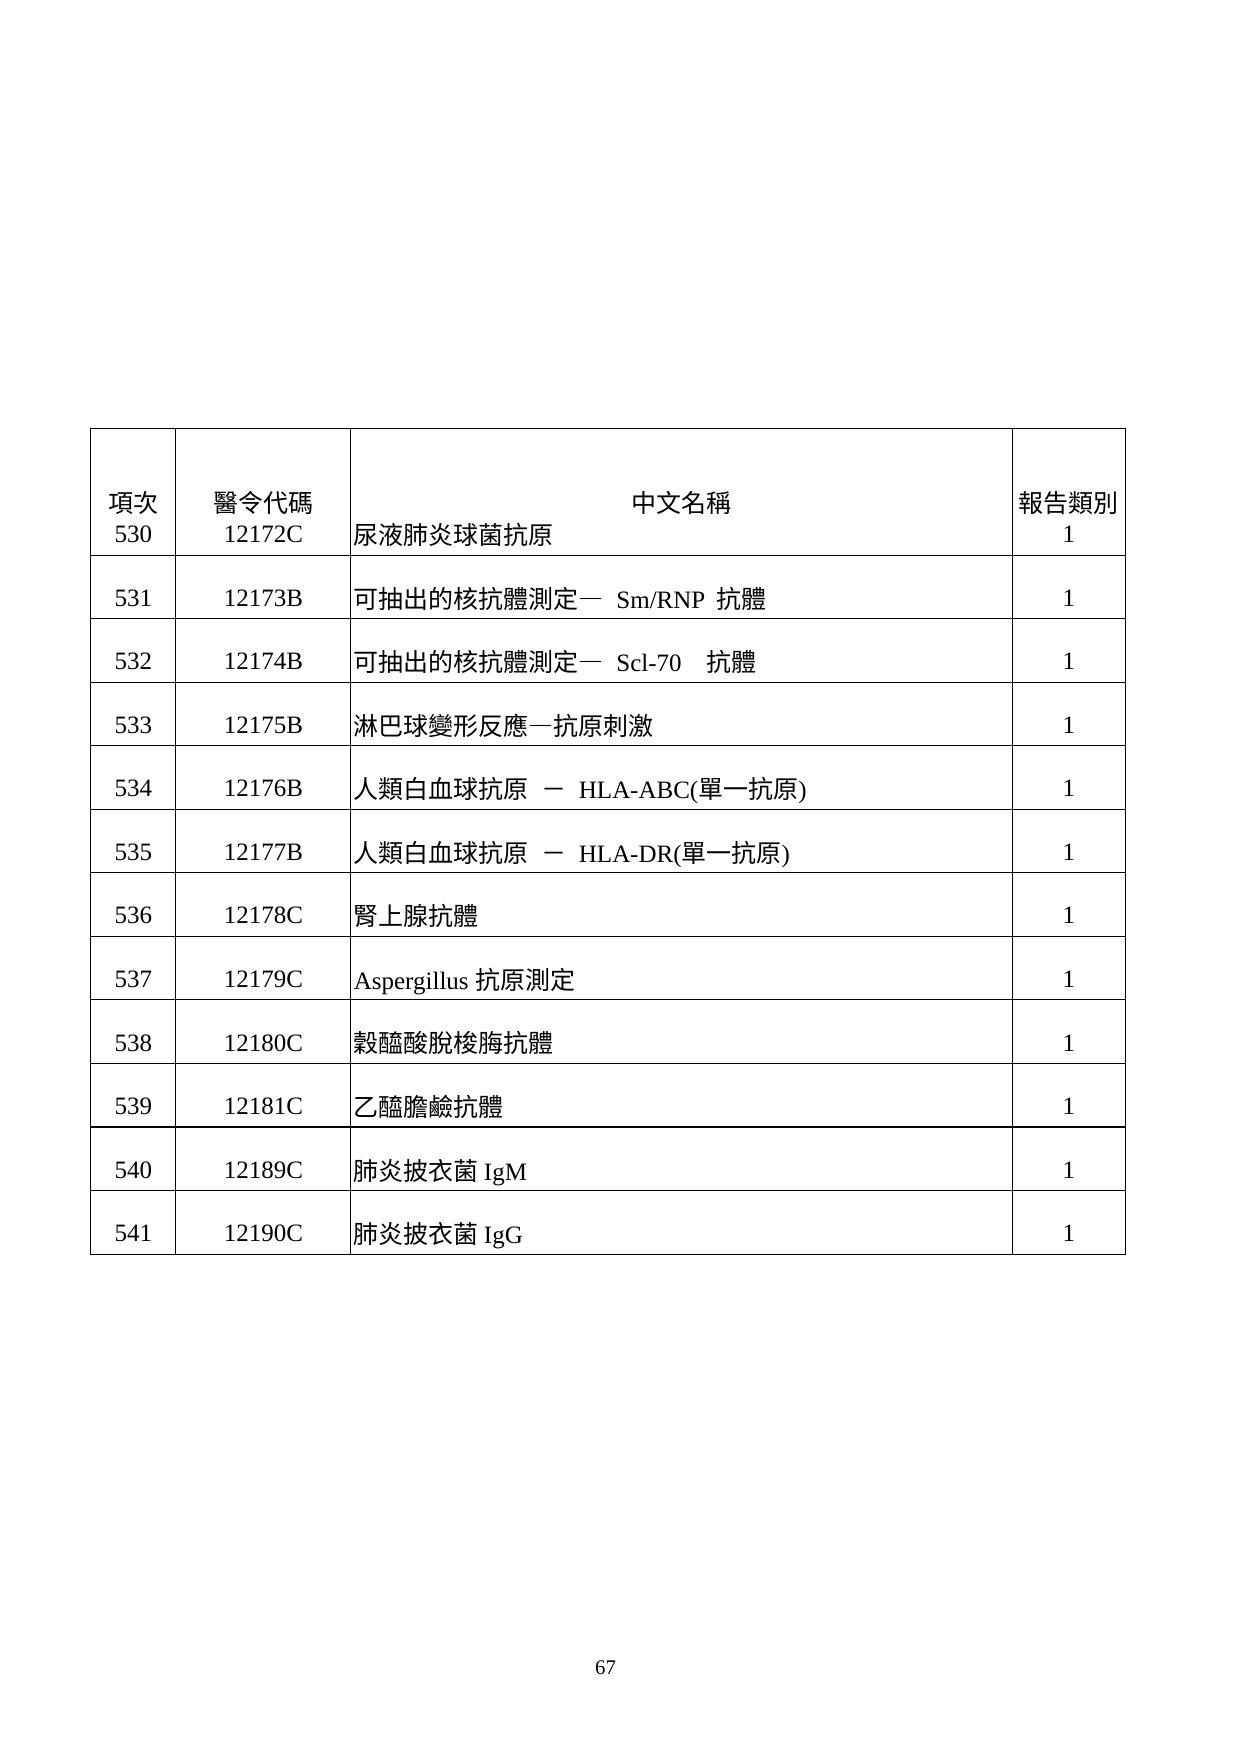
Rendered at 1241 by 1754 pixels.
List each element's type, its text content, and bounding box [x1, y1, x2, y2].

table_cell 乙醯膽鹼抗體 [351, 1064, 1012, 1126]
table_cell 1 [1013, 1191, 1125, 1253]
table_cell 1 [1013, 1000, 1125, 1063]
table_header [176, 429, 350, 554]
table_cell 537 [91, 937, 175, 999]
table_cell [1126, 1190, 1240, 1253]
table_cell 539 [91, 1064, 175, 1126]
table_header [91, 429, 175, 554]
table_cell 12190C [176, 1191, 350, 1253]
table_cell 1 [1013, 810, 1125, 872]
table_cell 532 [91, 619, 175, 682]
table_cell 12180C [176, 1000, 350, 1063]
table_header [1013, 429, 1125, 554]
table_cell 人類白血球抗原 － HLA-ABC(單一抗原) [351, 746, 1012, 809]
table_cell 可抽出的核抗體測定— Sm/RNP 抗體 [351, 556, 1012, 618]
table_header [351, 429, 1012, 554]
table_header [1126, 428, 1240, 491]
table_cell [1126, 682, 1240, 745]
table_cell 腎上腺抗體 [351, 873, 1012, 936]
table_cell 12181C [176, 1064, 350, 1126]
table_cell 1 [1013, 873, 1125, 936]
table_cell 肺炎披衣菌IgM [351, 1128, 1012, 1190]
table_cell 1 [1013, 491, 1125, 554]
table_cell 12172C [176, 491, 350, 554]
table_cell 12175B [176, 683, 350, 745]
table_cell 1 [1013, 556, 1125, 618]
table_cell 12173B [176, 556, 350, 618]
table_cell [1126, 1063, 1240, 1126]
table_cell 530 [91, 491, 175, 554]
table_cell 538 [91, 1000, 175, 1063]
table_cell 12189C [176, 1128, 350, 1190]
table_cell 12176B [176, 746, 350, 809]
table_cell [1126, 555, 1240, 618]
table_cell [1126, 809, 1240, 872]
table_cell 1 [1013, 683, 1125, 745]
table_cell 穀醯酸脫梭脢抗體 [351, 1000, 1012, 1063]
table_cell Aspergillus 抗原測定 [351, 937, 1012, 999]
table_cell 536 [91, 873, 175, 936]
table_cell 534 [91, 746, 175, 809]
table_cell [1126, 491, 1240, 554]
table_cell 淋巴球變形反應—抗原刺激 [351, 683, 1012, 745]
table_cell [1126, 872, 1240, 936]
table_cell [1126, 1126, 1240, 1190]
table_cell 540 [91, 1128, 175, 1190]
table_cell 12177B [176, 810, 350, 872]
table_cell 12174B [176, 619, 350, 682]
table_cell 12178C [176, 873, 350, 936]
table_cell 12179C [176, 937, 350, 999]
table_cell [1126, 936, 1240, 999]
table_cell 1 [1013, 937, 1125, 999]
table_cell [1126, 999, 1240, 1063]
table_cell 1 [1013, 1064, 1125, 1126]
table_cell [1126, 618, 1240, 682]
table_cell 541 [91, 1191, 175, 1253]
table_cell 533 [91, 683, 175, 745]
table_cell 人類白血球抗原 － HLA-DR(單一抗原) [351, 810, 1012, 872]
table_cell 尿液肺炎球菌抗原 [351, 491, 1012, 554]
table_cell 1 [1013, 1128, 1125, 1190]
table_cell [1126, 745, 1240, 809]
table_cell 可抽出的核抗體測定— Scl-70 抗體 [351, 619, 1012, 682]
table_cell 1 [1013, 619, 1125, 682]
table_cell 535 [91, 810, 175, 872]
table_cell 1 [1013, 746, 1125, 809]
table_cell 肺炎披衣菌IgG [351, 1191, 1012, 1253]
table_cell 531 [91, 556, 175, 618]
